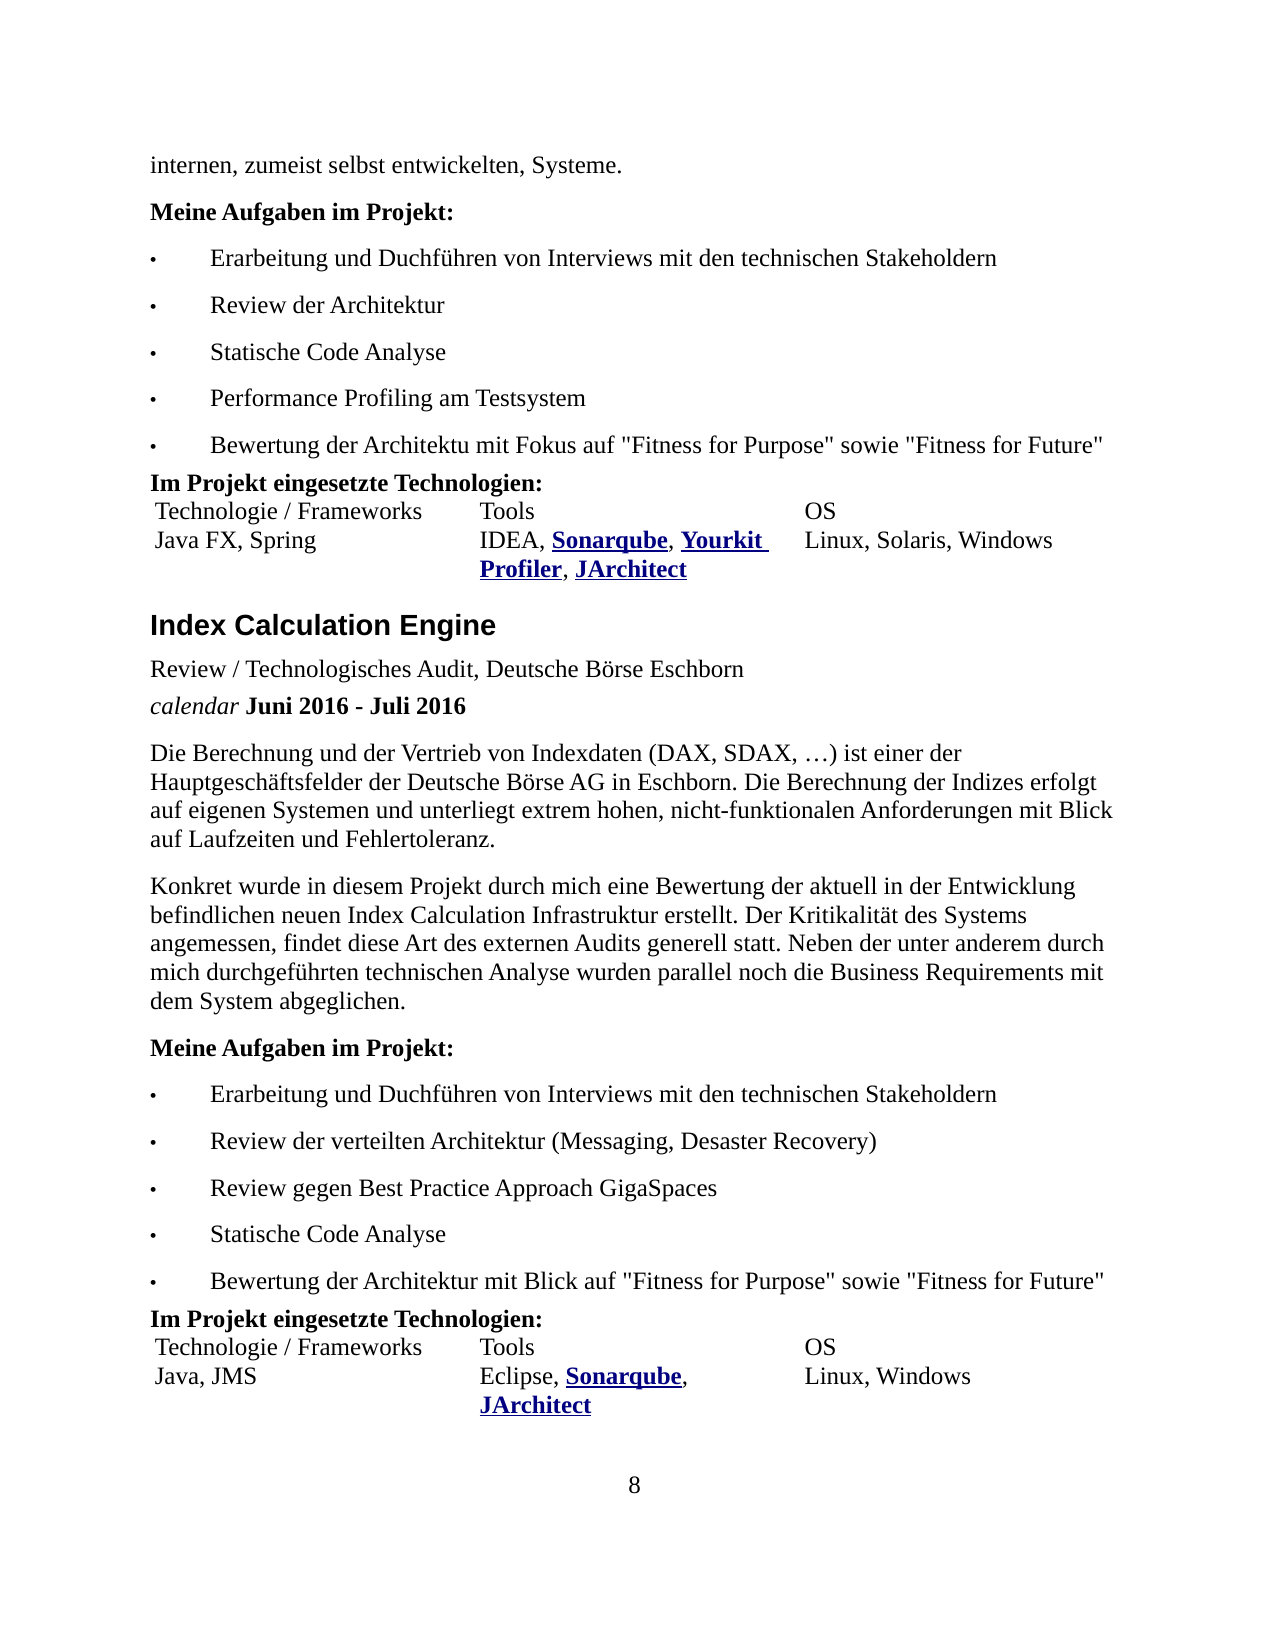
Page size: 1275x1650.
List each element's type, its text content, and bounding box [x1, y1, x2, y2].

text Review / Technologisches Audit, Deutsche Börse Eschborn [150, 654, 1125, 682]
text Meine Aufgaben im Projekt: [150, 1033, 1125, 1061]
table_cell Java FX, Spring [150, 525, 475, 583]
text Konkret wurde in diesem Projekt durch mich eine Bewertung der aktuell in der Ent­wicklung befindlichen neuen Index Calculation Infrastruktur erstellt. Der Kritikalität des Systems angemessen, findet diese Art des externen Audits generell statt. Neben der unter anderem durch mich durchgeführten technischen Analyse wurden parallel noch die Business Requirements mit dem System abgeglichen. [150, 871, 1125, 1015]
table_header OS [800, 496, 1125, 525]
table_header Technologie / Frameworks [150, 496, 475, 525]
list Erarbeitung und Duchführen von Interviews mit den technischen Stakeholdern [150, 243, 1125, 272]
text internen, zumeist selbst entwickelten, Systeme. [150, 150, 1125, 179]
table_header Technologie / Frameworks [150, 1333, 475, 1361]
table_header OS [800, 1333, 1125, 1361]
list Statische Code Analyse [150, 1219, 1125, 1248]
table_cell Java, JMS [150, 1361, 475, 1419]
text Meine Aufgaben im Projekt: [150, 197, 1125, 225]
subtitle Index Calculation Engine [150, 608, 1125, 641]
table_cell Linux, Solaris, Windows [800, 525, 1125, 583]
text calendar Juni 2016 - Juli 2016 [150, 691, 1125, 720]
list Performance Profiling am Testsystem [150, 383, 1125, 412]
list Statische Code Analyse [150, 337, 1125, 365]
table_cell Linux, Windows [800, 1361, 1125, 1419]
table_cell IDEA, Sonarqube, Yourkit Profiler, JArchitect [475, 525, 800, 583]
table_header Tools [475, 496, 800, 525]
text Im Projekt eingesetzte Technologien: [150, 1304, 1125, 1332]
list Bewertung der Architektu mit Fokus auf "Fitness for Purpose" sowie "Fitness for Future" [150, 430, 1125, 459]
text Die Berechnung und der Vertrieb von Indexdaten (DAX, SDAX, …) ist einer der Hauptgeschäftsfelder der Deutsche Börse AG in Eschborn. Die Berechnung der Indizes erfolgt auf eigenen Systemen und unterliegt extrem hohen, nicht-funktionalen Anforderungen mit Blick auf Laufzeiten und Fehlertoleranz. [150, 738, 1125, 853]
table_header Tools [475, 1333, 800, 1361]
list Erarbeitung und Duchführen von Interviews mit den technischen Stakeholdern [150, 1079, 1125, 1108]
list Review der verteilten Architektur (Messaging, Desaster Recovery) [150, 1126, 1125, 1155]
list Review gegen Best Practice Approach GigaSpaces [150, 1173, 1125, 1201]
list Review der Architektur [150, 290, 1125, 319]
text Im Projekt eingesetzte Technologien: [150, 468, 1125, 496]
list Bewertung der Architektur mit Blick auf "Fitness for Purpose" sowie "Fitness for Future" [150, 1266, 1125, 1295]
table_cell Eclipse, Sonarqube, JArchitect [475, 1361, 800, 1419]
